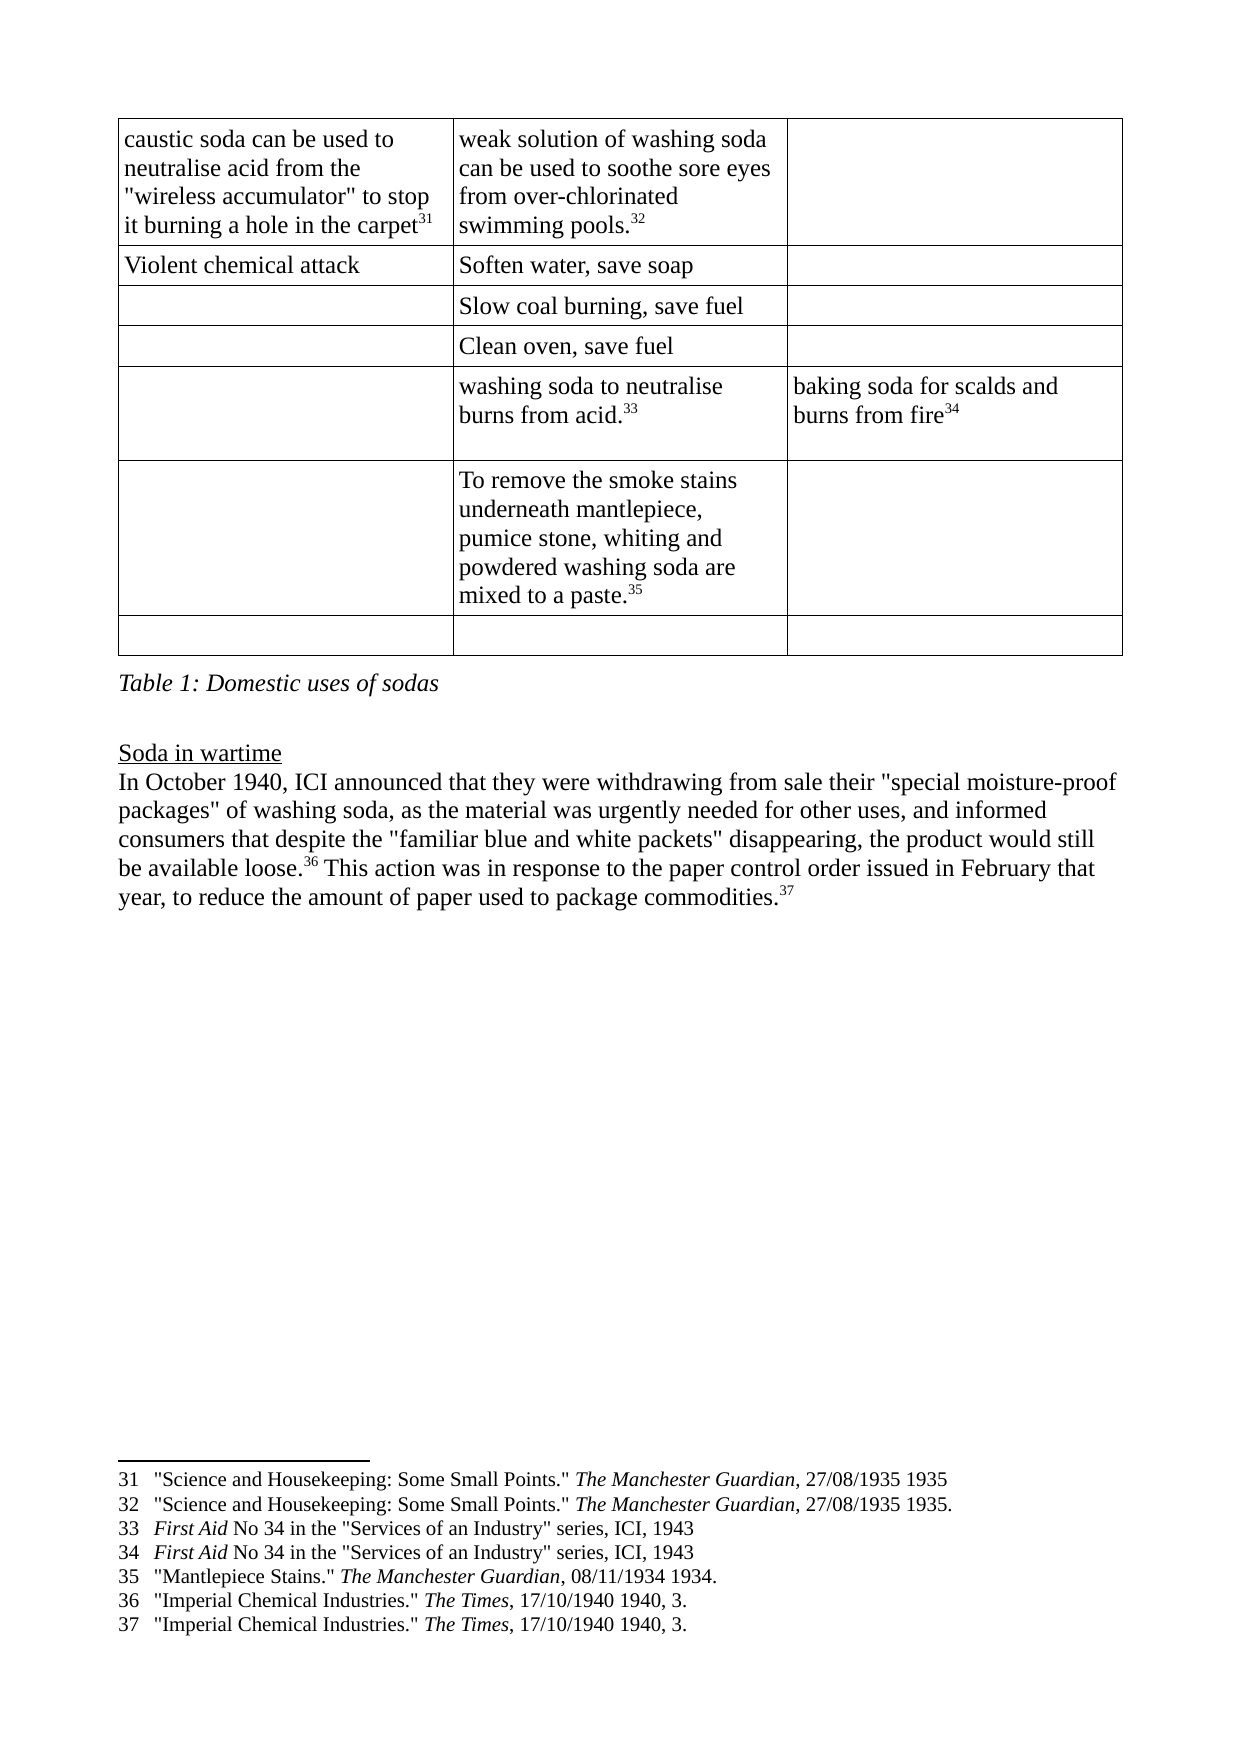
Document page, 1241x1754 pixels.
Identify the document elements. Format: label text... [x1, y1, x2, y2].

text "Imperial Chemical Industries." The Times, 17/10/1940 1940, 3. [118, 1588, 1122, 1612]
table_cell Soften water, save soap [454, 246, 787, 285]
table_cell [788, 286, 1122, 325]
table_cell [119, 461, 453, 615]
table_cell caustic soda can be used to neutralise acid from the "wireless accumulator" to stop it burning a hole in the carpet [119, 119, 453, 245]
table_cell Slow coal burning, save fuel [454, 286, 787, 325]
table_cell [788, 326, 1122, 366]
table_cell washing soda to neutralise burns from acid. [454, 367, 787, 460]
table_cell [119, 616, 453, 655]
table_cell [119, 326, 453, 366]
table_cell [788, 616, 1122, 655]
table_cell [119, 367, 453, 460]
table_cell Violent chemical attack [119, 246, 453, 285]
text "Imperial Chemical Industries." The Times, 17/10/1940 1940, 3. [118, 1612, 1122, 1636]
table_cell Clean oven, save fuel [454, 326, 787, 366]
table_cell weak solution of washing soda can be used to soothe sore eyes from over-chlorinated swimming pools. [454, 119, 787, 245]
text In October 1940, ICI announced that they were withdrawing from sale their "special moisture-proof packages" of washing soda, as the material was urgently needed for other uses, and informed consumers that despite the "familiar blue and white packets" disappearing, the product would still be available loose. This action was in response to the paper control order issued in February that year, to reduce the amount of paper used to package commodities. [118, 767, 1122, 910]
table_cell To remove the smoke stains underneath mantlepiece, pumice stone, whiting and powdered washing soda are mixed to a paste. [454, 461, 787, 615]
text Table 1: Domestic uses of sodas [118, 668, 1122, 697]
text Soda in wartime [118, 738, 1122, 767]
table_cell [788, 461, 1122, 615]
table_cell [788, 119, 1122, 245]
table_cell baking soda for scalds and burns from fire [788, 367, 1122, 460]
table_cell [454, 616, 787, 655]
table_cell [788, 246, 1122, 285]
table_cell [119, 286, 453, 325]
